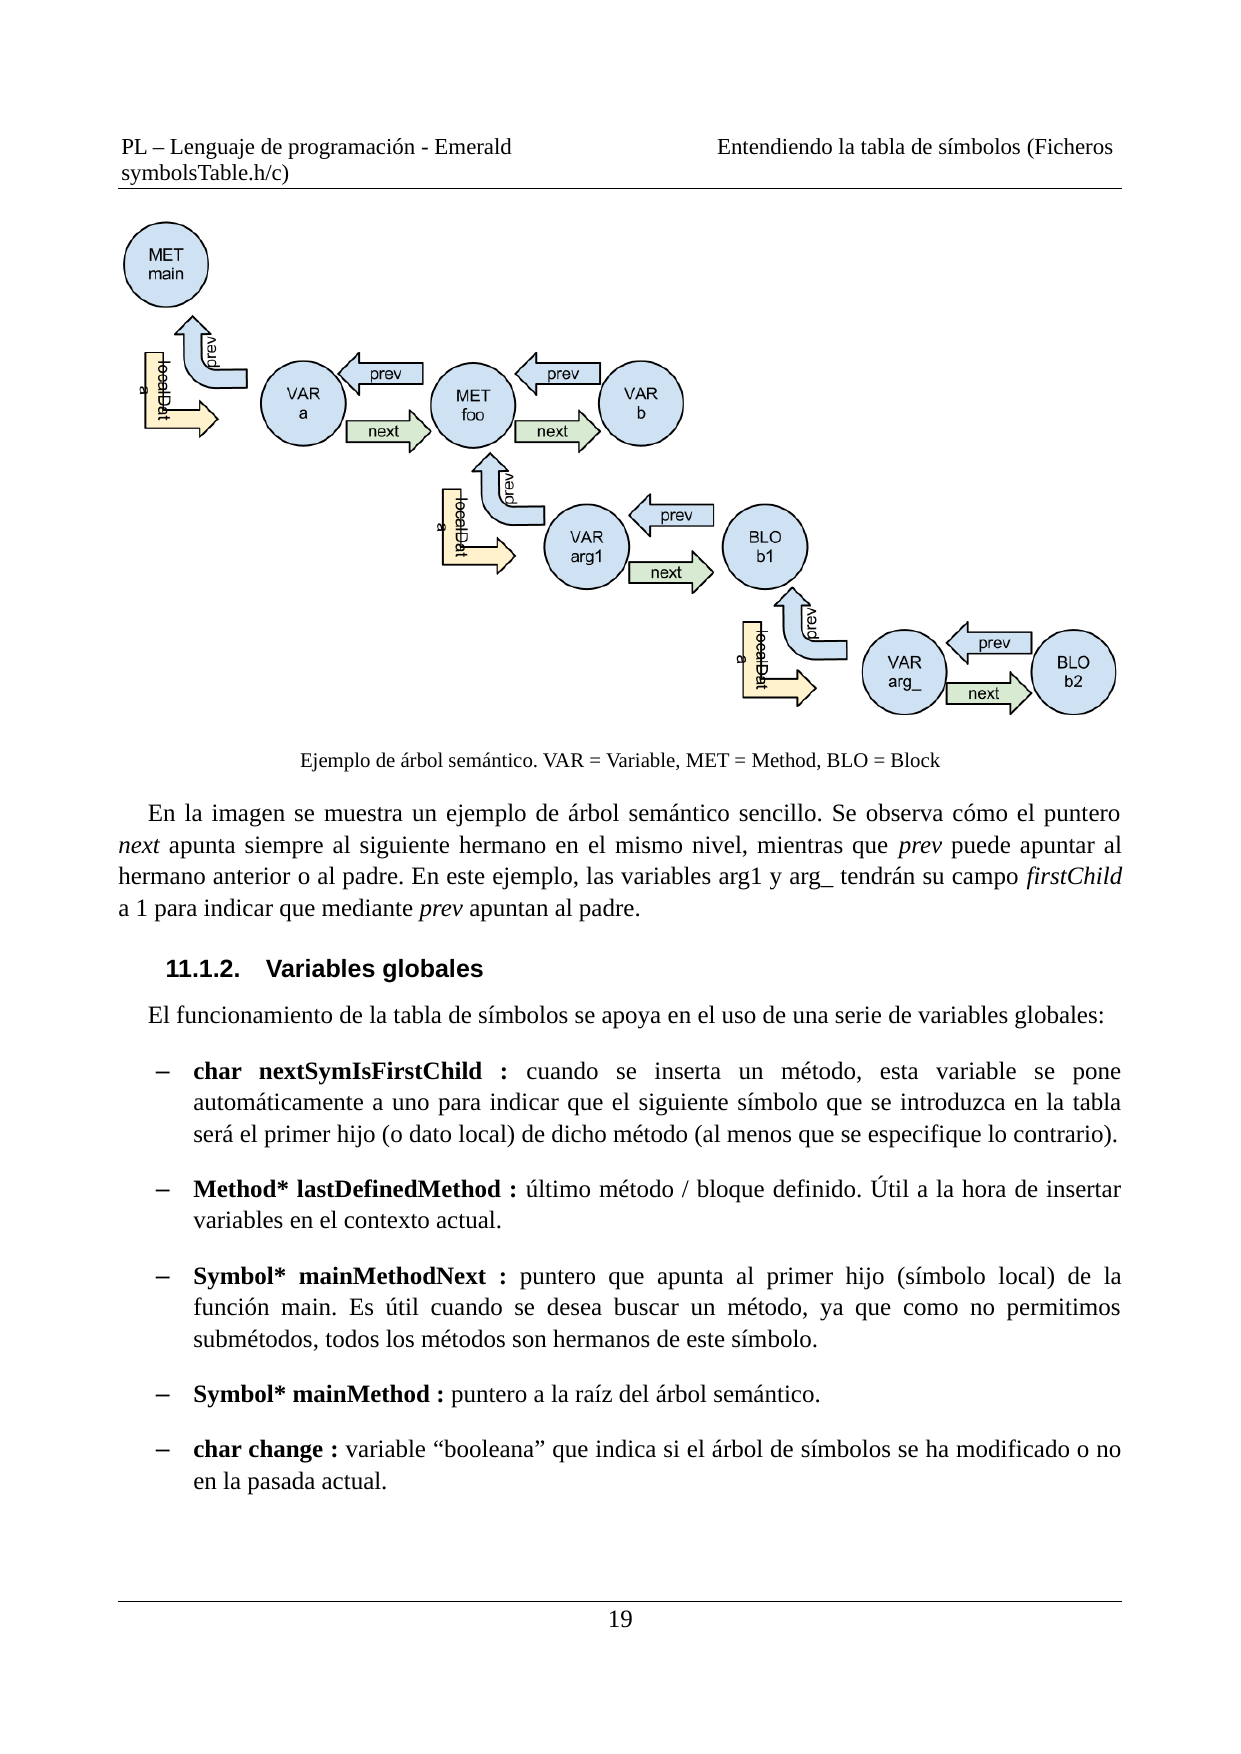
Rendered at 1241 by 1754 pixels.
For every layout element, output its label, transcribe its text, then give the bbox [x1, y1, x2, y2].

list char change : variable “booleana” que indica si el árbol de símbolos se ha modificado o no en la pasada actual. [156, 1434, 1122, 1495]
picture [118, 218, 1123, 722]
subtitle Variables globales [118, 954, 1122, 983]
list char nextSymIsFirstChild : cuando se inserta un método, esta variable se pone automáticamente a uno para indicar que el siguiente símbolo que se introduzca en la tabla será el primer hijo (o dato local) de dicho método (al menos que se especifique lo contrario). [156, 1056, 1122, 1148]
list Method* lastDefinedMethod : último método / bloque definido. Útil a la hora de insertar variables en el contexto actual. [156, 1174, 1122, 1234]
text En la imagen se muestra un ejemplo de árbol semántico sencillo. Se observa cómo el puntero next apunta siempre al siguiente hermano en el mismo nivel, mientras que prev puede apuntar al hermano anterior o al padre. En este ejemplo, las variables arg1 y arg_ tendrán su campo firstChild a 1 para indicar que mediante prev apuntan al padre. [118, 798, 1122, 922]
text El funcionamiento de la tabla de símbolos se apoya en el uso de una serie de variables globales: [118, 1001, 1122, 1029]
list Symbol* mainMethodNext : puntero que apunta al primer hijo (símbolo local) de la función main. Es útil cuando se desea buscar un método, ya que como no permitimos submétodos, todos los métodos son hermanos de este símbolo. [156, 1261, 1122, 1353]
list Symbol* mainMethod : puntero a la raíz del árbol semántico. [156, 1379, 1122, 1408]
text Ejemplo de árbol semántico. VAR = Variable, MET = Method, BLO = Block [118, 748, 1122, 772]
